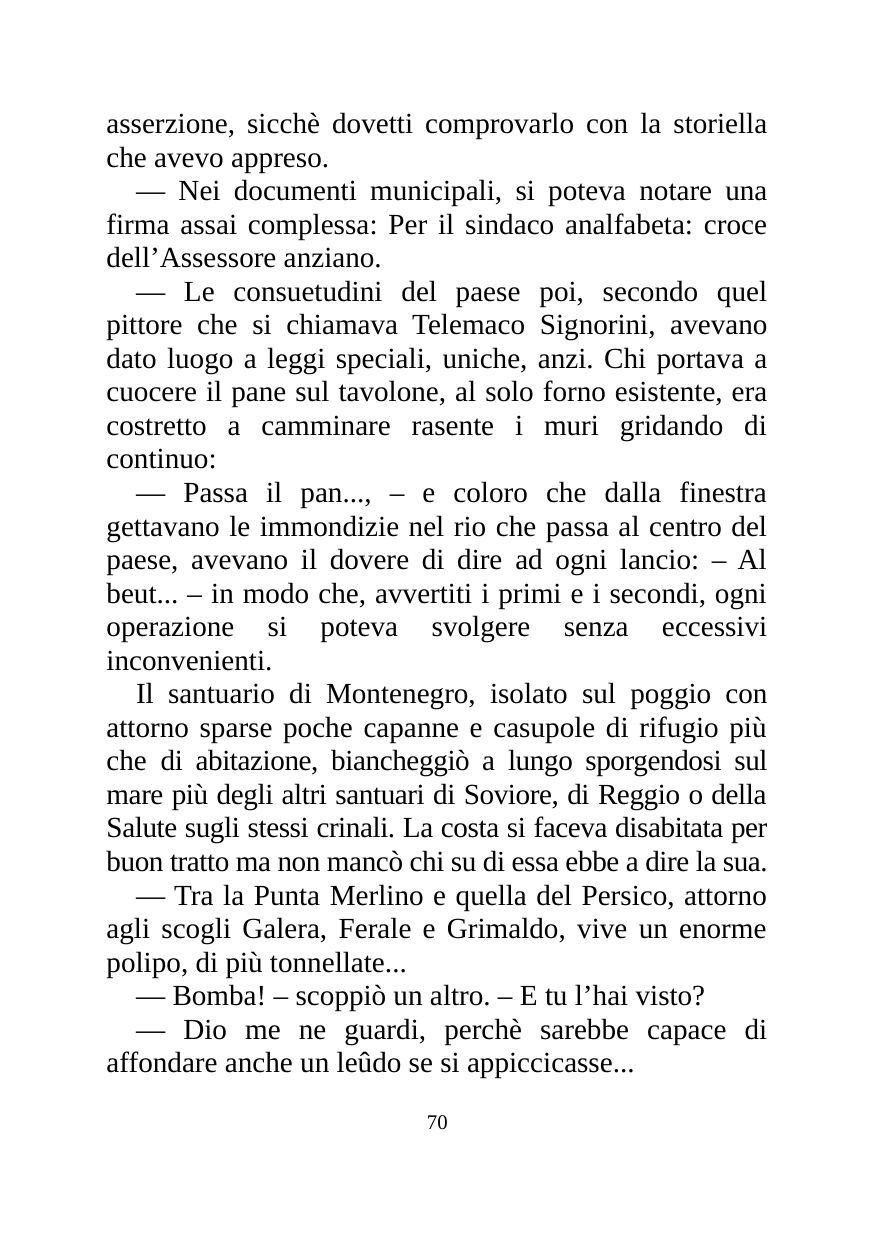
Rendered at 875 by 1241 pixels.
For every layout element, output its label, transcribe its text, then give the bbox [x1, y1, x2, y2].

text Il santuario di Montenegro, isolato sul poggio con attorno sparse poche capanne e casupole di rifugio più che di abitazione, biancheggiò a lungo sporgendosi sul mare più degli altri santuari di Soviore, di Reggio o della Salute sugli stessi crinali. La costa si faceva disabitata per buon tratto ma non mancò chi su di essa ebbe a dire la sua. [106, 676, 768, 878]
text — Passa il pan..., – e coloro che dalla finestra gettavano le immondizie nel rio che passa al centro del paese, avevano il dovere di dire ad ogni lancio: – Al beut... – in modo che, avvertiti i primi e i secondi, ogni operazione si poteva svolgere senza eccessivi inconvenienti. [106, 475, 768, 676]
text — Nei documenti municipali, si poteva notare una firma assai complessa: Per il sindaco analfabeta: croce dell’Assessore anziano. [106, 173, 768, 274]
text — Le consuetudini del paese poi, secondo quel pittore che si chiamava Telemaco Signorini, avevano dato luogo a leggi speciali, uniche, anzi. Chi portava a cuocere il pane sul tavolone, al solo forno esistente, era costretto a camminare rasente i muri gridando di continuo: [106, 274, 768, 475]
text — Bomba! – scoppiò un altro. – E tu l’hai visto? [106, 978, 768, 1012]
text asserzione, sicchè dovetti comprovarlo con la storiella che avevo appreso. [106, 106, 768, 173]
text — Tra la Punta Merlino e quella del Persico, attorno agli scogli Galera, Ferale e Grimaldo, vive un enorme polipo, di più tonnellate... [106, 878, 768, 978]
text — Dio me ne guardi, perchè sarebbe capace di affondare anche un leûdo se si appiccicasse... [106, 1012, 768, 1079]
